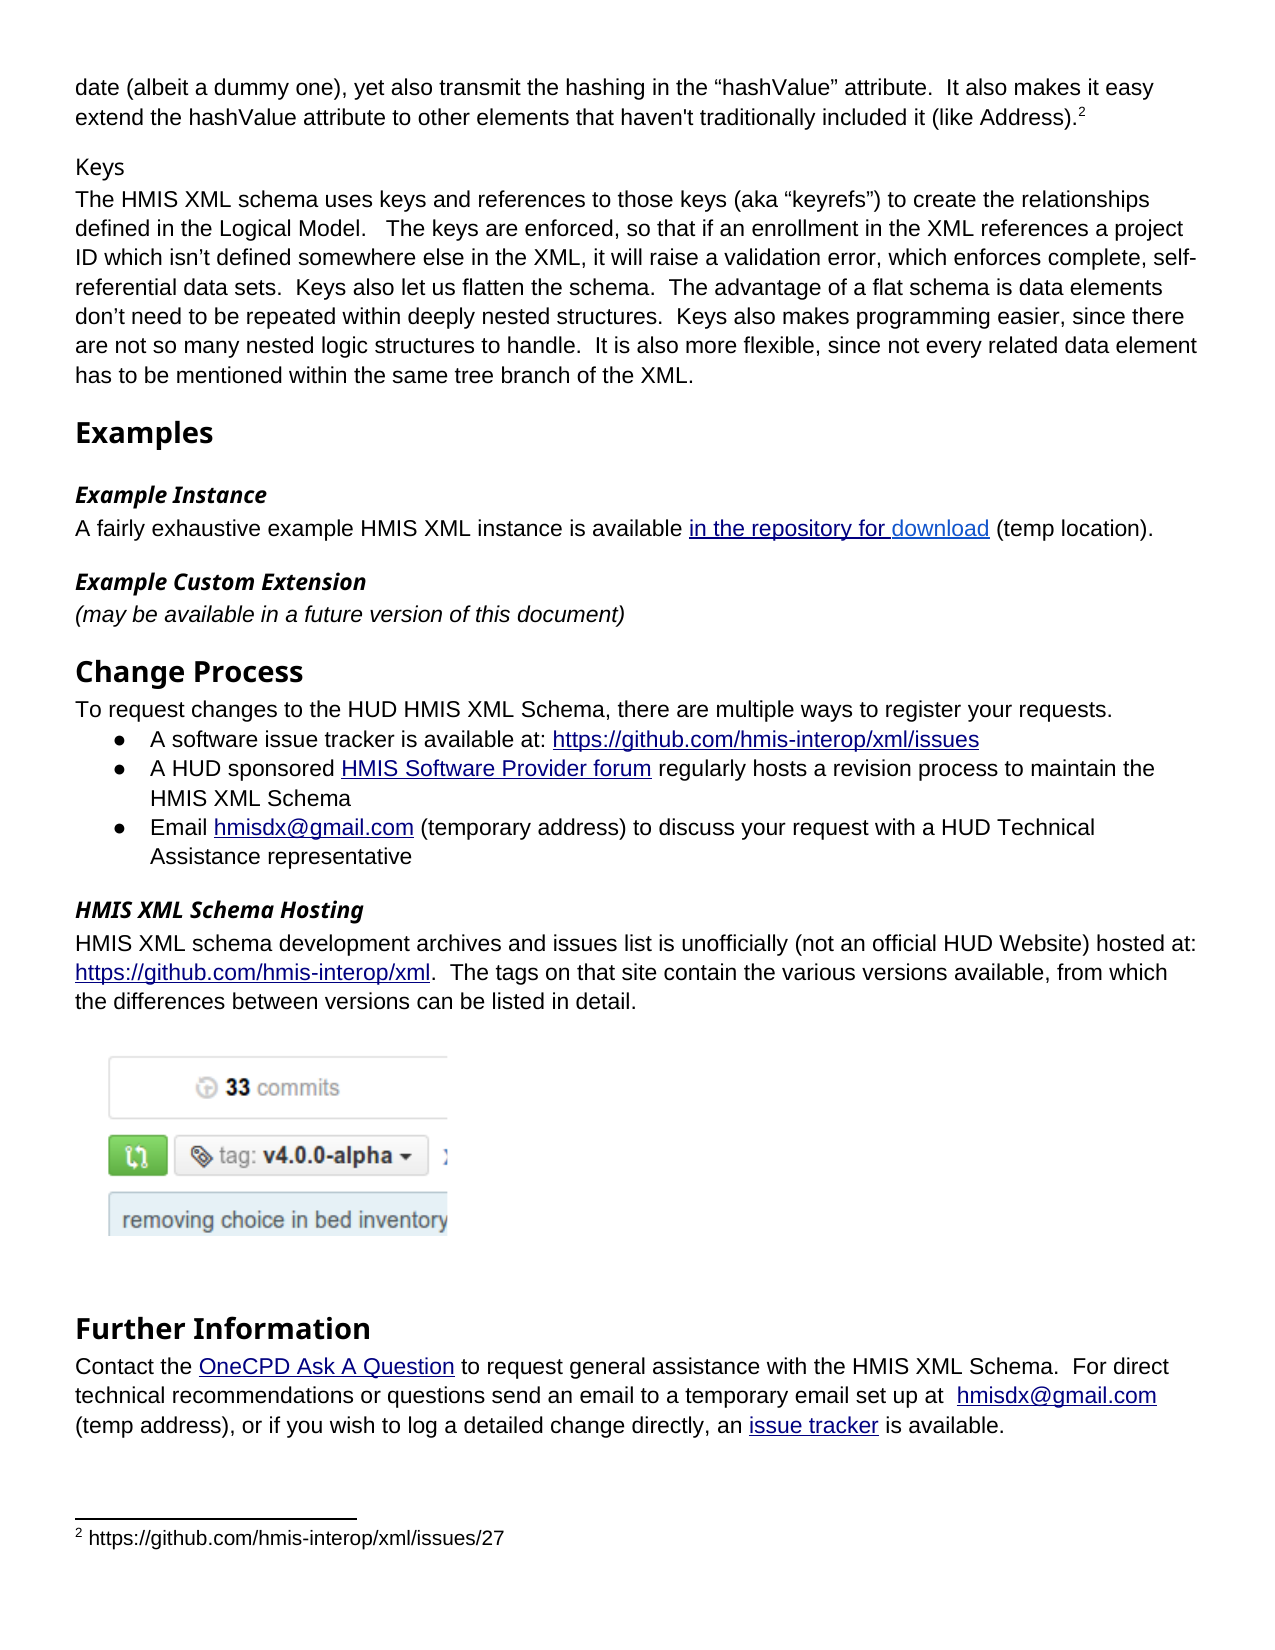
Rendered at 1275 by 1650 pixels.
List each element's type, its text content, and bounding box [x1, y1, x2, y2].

list A software issue tracker is available at: https://github.com/hmis-interop/xml/issues [112, 727, 1200, 752]
subtitle Further Information [75, 1308, 1200, 1348]
subtitle Examples [75, 413, 1200, 452]
list A HUD sponsored HMIS Software Provider forum regularly hosts a revision process to maintain the HMIS XML Schema [112, 756, 1200, 811]
subtitle Change Process [75, 652, 1200, 691]
list Email hmisdx@gmail.com (temporary address) to discuss your request with a HUD Technical Assistance representative [112, 815, 1200, 870]
text The HMIS XML schema uses keys and references to those keys (aka “keyrefs”) to create the relationships defined in the Logical Model. The keys are enforced, so that if an enrollment in the XML references a project ID which isn’t defined somewhere else in the XML, it will raise a validation error, which enforces complete, self-referential data sets. Keys also let us flatten the schema. The advantage of a flat schema is data elements don’t need to be repeated within deeply nested structures. Keys also makes programming easier, since there are not so many nested logic structures to handle. It is also more flexible, since not every related data element has to be mentioned within the same tree branch of the XML. [75, 186, 1200, 388]
text HMIS XML schema development archives and issues list is unofficially (not an official HUD Website) hosted at: https://github.com/hmis-interop/xml. The tags on that site contain the various versions available, from which the differences between versions can be listed in detail. [75, 930, 1200, 1014]
text https://github.com/hmis-interop/xml/issues/27 [75, 1525, 1200, 1551]
text To request changes to the HUD HMIS XML Schema, there are multiple ways to register your requests. [75, 697, 1200, 723]
text date (albeit a dummy one), yet also transmit the hashing in the “hashValue” attribute. It also makes it easy extend the hashValue attribute to other elements that haven't traditionally included it (like Address). [75, 75, 1200, 130]
subtitle Example Custom Extension [75, 565, 1200, 597]
subtitle Keys [75, 150, 1200, 182]
text Contact the OneCPD Ask A Question to request general assistance with the HMIS XML Schema. For direct technical recommendations or questions send an email to a temporary email set up at hmisdx@gmail.com (temp address), or if you wish to log a detailed change directly, an issue tracker is available. [75, 1354, 1200, 1438]
subtitle HMIS XML Schema Hosting [75, 894, 1200, 926]
text A fairly exhaustive example HMIS XML instance is available in the repository for download (temp location). [75, 515, 1200, 541]
picture [93, 1037, 448, 1236]
text (may be available in a future version of this document) [75, 601, 1200, 627]
subtitle Example Instance [75, 479, 1200, 511]
